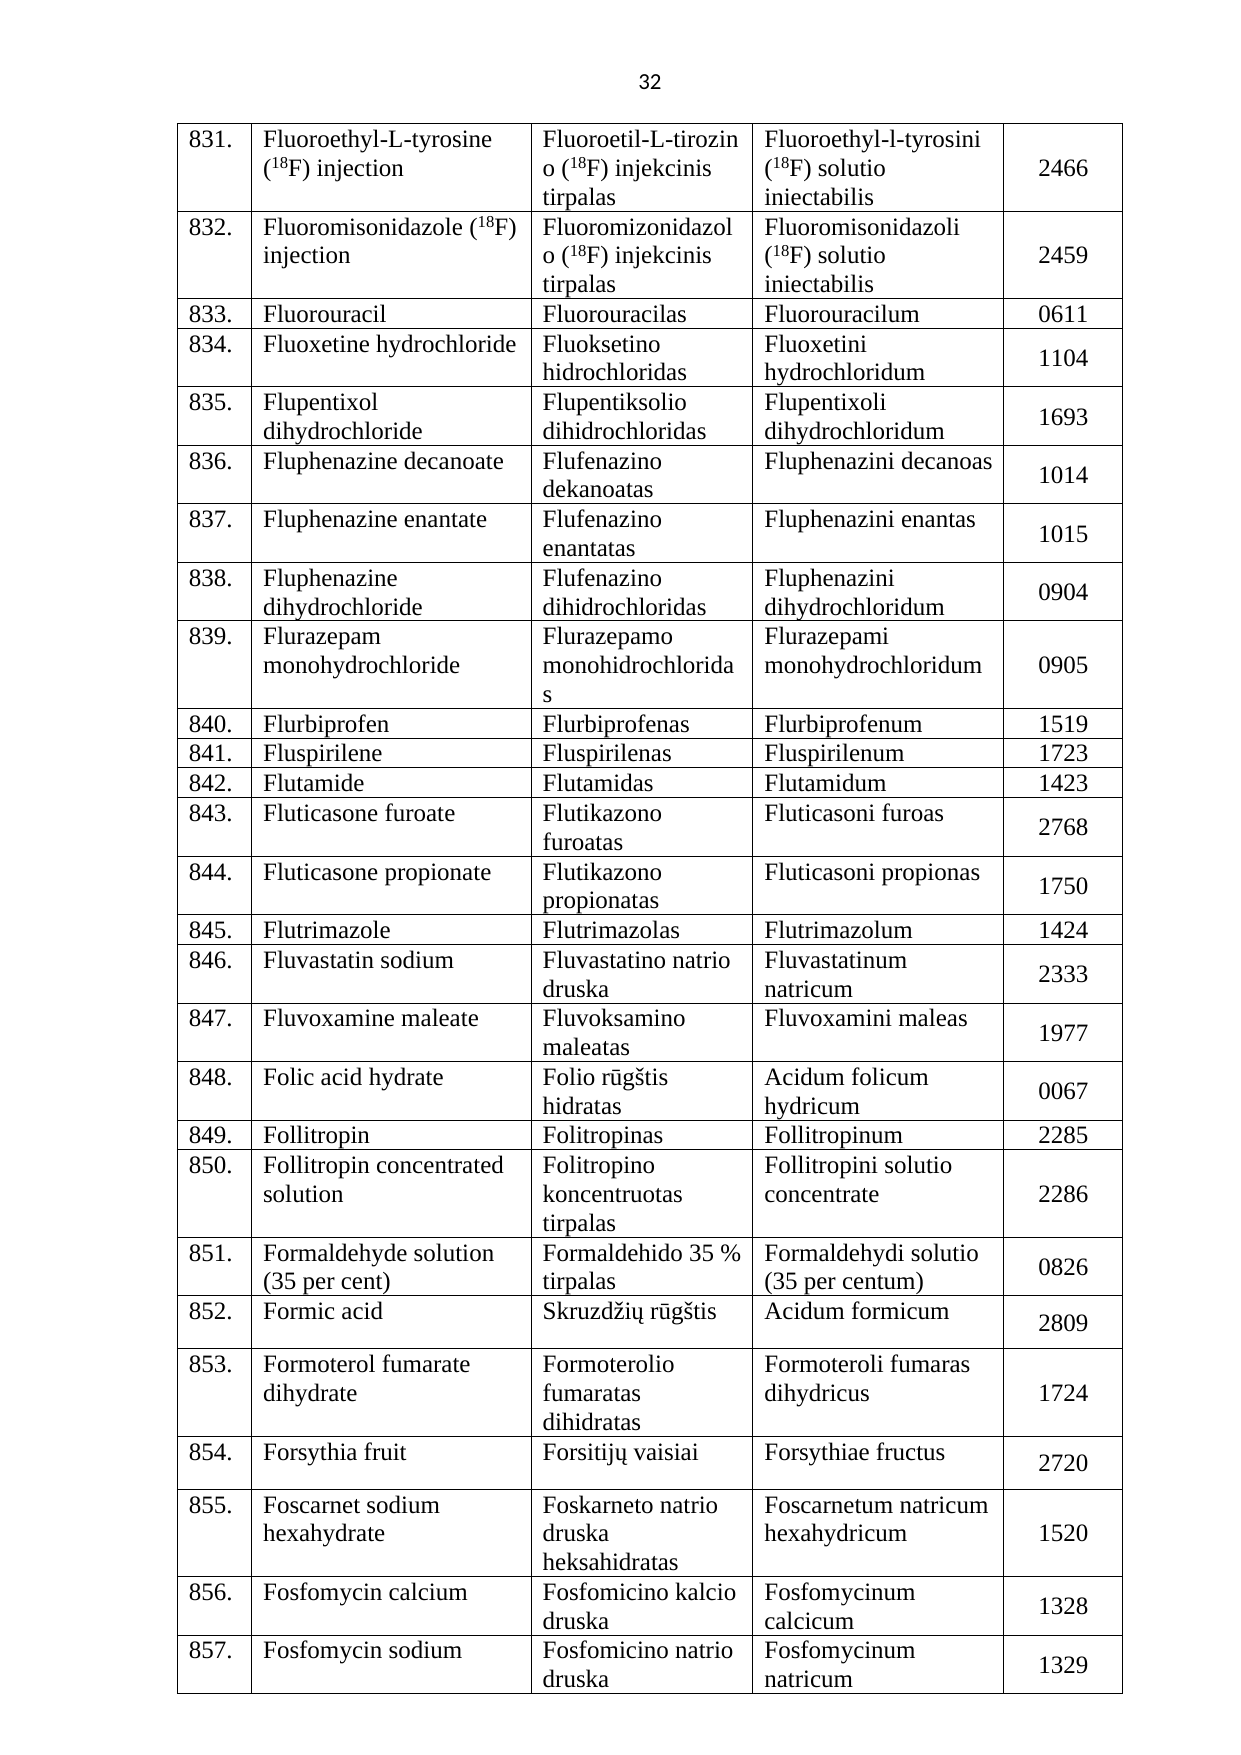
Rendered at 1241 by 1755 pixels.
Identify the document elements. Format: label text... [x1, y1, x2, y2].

table_cell Fluoromizonidazolo (18F) injekcinis tirpalas [532, 212, 752, 298]
table_cell 1723 [1004, 739, 1122, 767]
table_cell 857. [178, 1636, 251, 1693]
table_cell 1329 [1004, 1636, 1122, 1693]
table_cell Folio rūgštis hidratas [532, 1062, 752, 1119]
table_cell Fluvoxamine maleate [252, 1004, 531, 1061]
table_cell Flurazepam monohydrochloride [252, 621, 531, 708]
table_cell Flufenazino dihidrochloridas [532, 563, 752, 620]
table_cell Fluoksetino hidrochloridas [532, 329, 752, 386]
table_cell Flutrimazole [252, 915, 531, 944]
table_cell Formoteroli fumaras dihydricus [753, 1349, 1003, 1436]
table_cell Follitropin concentrated solution [252, 1150, 531, 1237]
table_cell 1328 [1004, 1577, 1122, 1634]
table_cell Formic acid [252, 1296, 531, 1348]
table_cell Flurbiprofenum [753, 709, 1003, 737]
table_cell 832. [178, 212, 251, 298]
table_cell Fluvastatin sodium [252, 945, 531, 1002]
table_cell 836. [178, 446, 251, 503]
table_cell 2333 [1004, 945, 1122, 1002]
table_cell 837. [178, 504, 251, 562]
table_cell Formoterol fumarate dihydrate [252, 1349, 531, 1436]
table_cell 1519 [1004, 709, 1122, 737]
table_cell 850. [178, 1150, 251, 1237]
table_cell 848. [178, 1062, 251, 1119]
table_cell Fluticasone propionate [252, 857, 531, 914]
table_cell 1424 [1004, 915, 1122, 944]
table_cell Forsitijų vaisiai [532, 1437, 752, 1489]
table_cell 1693 [1004, 387, 1122, 445]
table_cell 1014 [1004, 446, 1122, 503]
table_cell 1015 [1004, 504, 1122, 562]
table_cell Fluspirilenum [753, 739, 1003, 767]
table_cell 833. [178, 299, 251, 328]
table_cell 852. [178, 1296, 251, 1348]
table_cell 0904 [1004, 563, 1122, 620]
table_cell Foscarnet sodium hexahydrate [252, 1490, 531, 1576]
table_cell 2720 [1004, 1437, 1122, 1489]
table_cell 0067 [1004, 1062, 1122, 1119]
table_cell Fluticasoni furoas [753, 798, 1003, 856]
table_cell Flutikazono propionatas [532, 857, 752, 914]
table_cell Fluoroetil‑L‑tirozino (18F) injekcinis tirpalas [532, 124, 752, 211]
table_cell Follitropini solutio concentrate [753, 1150, 1003, 1237]
table_cell Skruzdžių rūgštis [532, 1296, 752, 1348]
table_cell 1423 [1004, 768, 1122, 797]
table_cell Forsythiae fructus [753, 1437, 1003, 1489]
table_cell 853. [178, 1349, 251, 1436]
table_cell Fosfomicino natrio druska [532, 1636, 752, 1693]
table_cell Fosfomycinum calcicum [753, 1577, 1003, 1634]
table_cell 845. [178, 915, 251, 944]
table_cell Flutrimazolum [753, 915, 1003, 944]
table_cell Fluphenazine dihydrochloride [252, 563, 531, 620]
table_cell Flutamide [252, 768, 531, 797]
table_cell Foskarneto natrio druska heksahidratas [532, 1490, 752, 1576]
table_cell Fluoroethyl‑L‑tyrosine (18F) injection [252, 124, 531, 211]
table_cell 846. [178, 945, 251, 1002]
table_cell 831. [178, 124, 251, 211]
table_cell Fluphenazini enantas [753, 504, 1003, 562]
table_cell Flurazepami monohydrochloridum [753, 621, 1003, 708]
table_cell Fluoxetini hydrochloridum [753, 329, 1003, 386]
table_cell 2459 [1004, 212, 1122, 298]
table_cell 2466 [1004, 124, 1122, 211]
table_cell Fosfomycin sodium [252, 1636, 531, 1693]
table_cell 844. [178, 857, 251, 914]
table_cell Flurbiprofenas [532, 709, 752, 737]
table_cell 835. [178, 387, 251, 445]
table_cell 834. [178, 329, 251, 386]
table_cell Fluticasone furoate [252, 798, 531, 856]
table_cell Fluoxetine hydrochloride [252, 329, 531, 386]
table_cell 1520 [1004, 1490, 1122, 1576]
table_cell Fluticasoni propionas [753, 857, 1003, 914]
table_cell Fluvoxamini maleas [753, 1004, 1003, 1061]
table_cell 839. [178, 621, 251, 708]
table_cell 1977 [1004, 1004, 1122, 1061]
table_cell Flupentixoli dihydrochloridum [753, 387, 1003, 445]
table_cell Flurazepamo monohidrochloridas [532, 621, 752, 708]
table_cell Flutamidum [753, 768, 1003, 797]
table_cell Fosfomycinum natricum [753, 1636, 1003, 1693]
table_cell 849. [178, 1121, 251, 1149]
table_cell Folitropinas [532, 1121, 752, 1149]
table_cell Flufenazino enantatas [532, 504, 752, 562]
table_cell Folic acid hydrate [252, 1062, 531, 1119]
table_cell 2285 [1004, 1121, 1122, 1149]
table_cell Flupentixol dihydrochloride [252, 387, 531, 445]
table_cell Flutamidas [532, 768, 752, 797]
table_cell 0826 [1004, 1238, 1122, 1295]
table_cell 841. [178, 739, 251, 767]
table_cell 1750 [1004, 857, 1122, 914]
table_cell 854. [178, 1437, 251, 1489]
table_cell Flupentiksolio dihidrochloridas [532, 387, 752, 445]
table_cell Flurbiprofen [252, 709, 531, 737]
table_cell Acidum formicum [753, 1296, 1003, 1348]
table_cell Follitropinum [753, 1121, 1003, 1149]
table_cell Flutrimazolas [532, 915, 752, 944]
table_cell Fluoromisonidazoli (18F) solutio iniectabilis [753, 212, 1003, 298]
table_cell Fluspirilenas [532, 739, 752, 767]
table_cell 1104 [1004, 329, 1122, 386]
table_cell Foscarnetum natricum hexahydricum [753, 1490, 1003, 1576]
table_cell Fluphenazini decanoas [753, 446, 1003, 503]
table_cell 0905 [1004, 621, 1122, 708]
table_cell 851. [178, 1238, 251, 1295]
table_cell Fluoromisonidazole (18F) injection [252, 212, 531, 298]
table_cell Formoterolio fumaratas dihidratas [532, 1349, 752, 1436]
table_cell Flutikazono furoatas [532, 798, 752, 856]
table_cell Fosfomicino kalcio druska [532, 1577, 752, 1634]
table_cell Fluphenazine decanoate [252, 446, 531, 503]
table_cell 842. [178, 768, 251, 797]
table_cell Fluphenazini dihydrochloridum [753, 563, 1003, 620]
table_cell 838. [178, 563, 251, 620]
table_cell 840. [178, 709, 251, 737]
table_cell 2809 [1004, 1296, 1122, 1348]
table_cell Formaldehydi solutio (35 per centum) [753, 1238, 1003, 1295]
table_cell Fosfomycin calcium [252, 1577, 531, 1634]
table_cell 0611 [1004, 299, 1122, 328]
table_cell 847. [178, 1004, 251, 1061]
table_cell Fluvastatino natrio druska [532, 945, 752, 1002]
table_cell Fluoroethyl‑l‑tyrosini (18F) solutio iniectabilis [753, 124, 1003, 211]
table_cell 855. [178, 1490, 251, 1576]
table_cell Fluorouracilas [532, 299, 752, 328]
table_cell Forsythia fruit [252, 1437, 531, 1489]
table_cell 2768 [1004, 798, 1122, 856]
table_cell Fluvastatinum natricum [753, 945, 1003, 1002]
table_cell Folitropino koncentruotas tirpalas [532, 1150, 752, 1237]
table_cell Flufenazino dekanoatas [532, 446, 752, 503]
table_cell Fluspirilene [252, 739, 531, 767]
table_cell 843. [178, 798, 251, 856]
table_cell Formaldehido 35 % tirpalas [532, 1238, 752, 1295]
table_cell Formaldehyde solution (35 per cent) [252, 1238, 531, 1295]
table_cell Fluorouracil [252, 299, 531, 328]
table_cell 1724 [1004, 1349, 1122, 1436]
table_cell Follitropin [252, 1121, 531, 1149]
table_cell Fluorouracilum [753, 299, 1003, 328]
table_cell 2286 [1004, 1150, 1122, 1237]
table_cell Fluvoksamino maleatas [532, 1004, 752, 1061]
table_cell Acidum folicum hydricum [753, 1062, 1003, 1119]
table_cell Fluphenazine enantate [252, 504, 531, 562]
table_cell 856. [178, 1577, 251, 1634]
